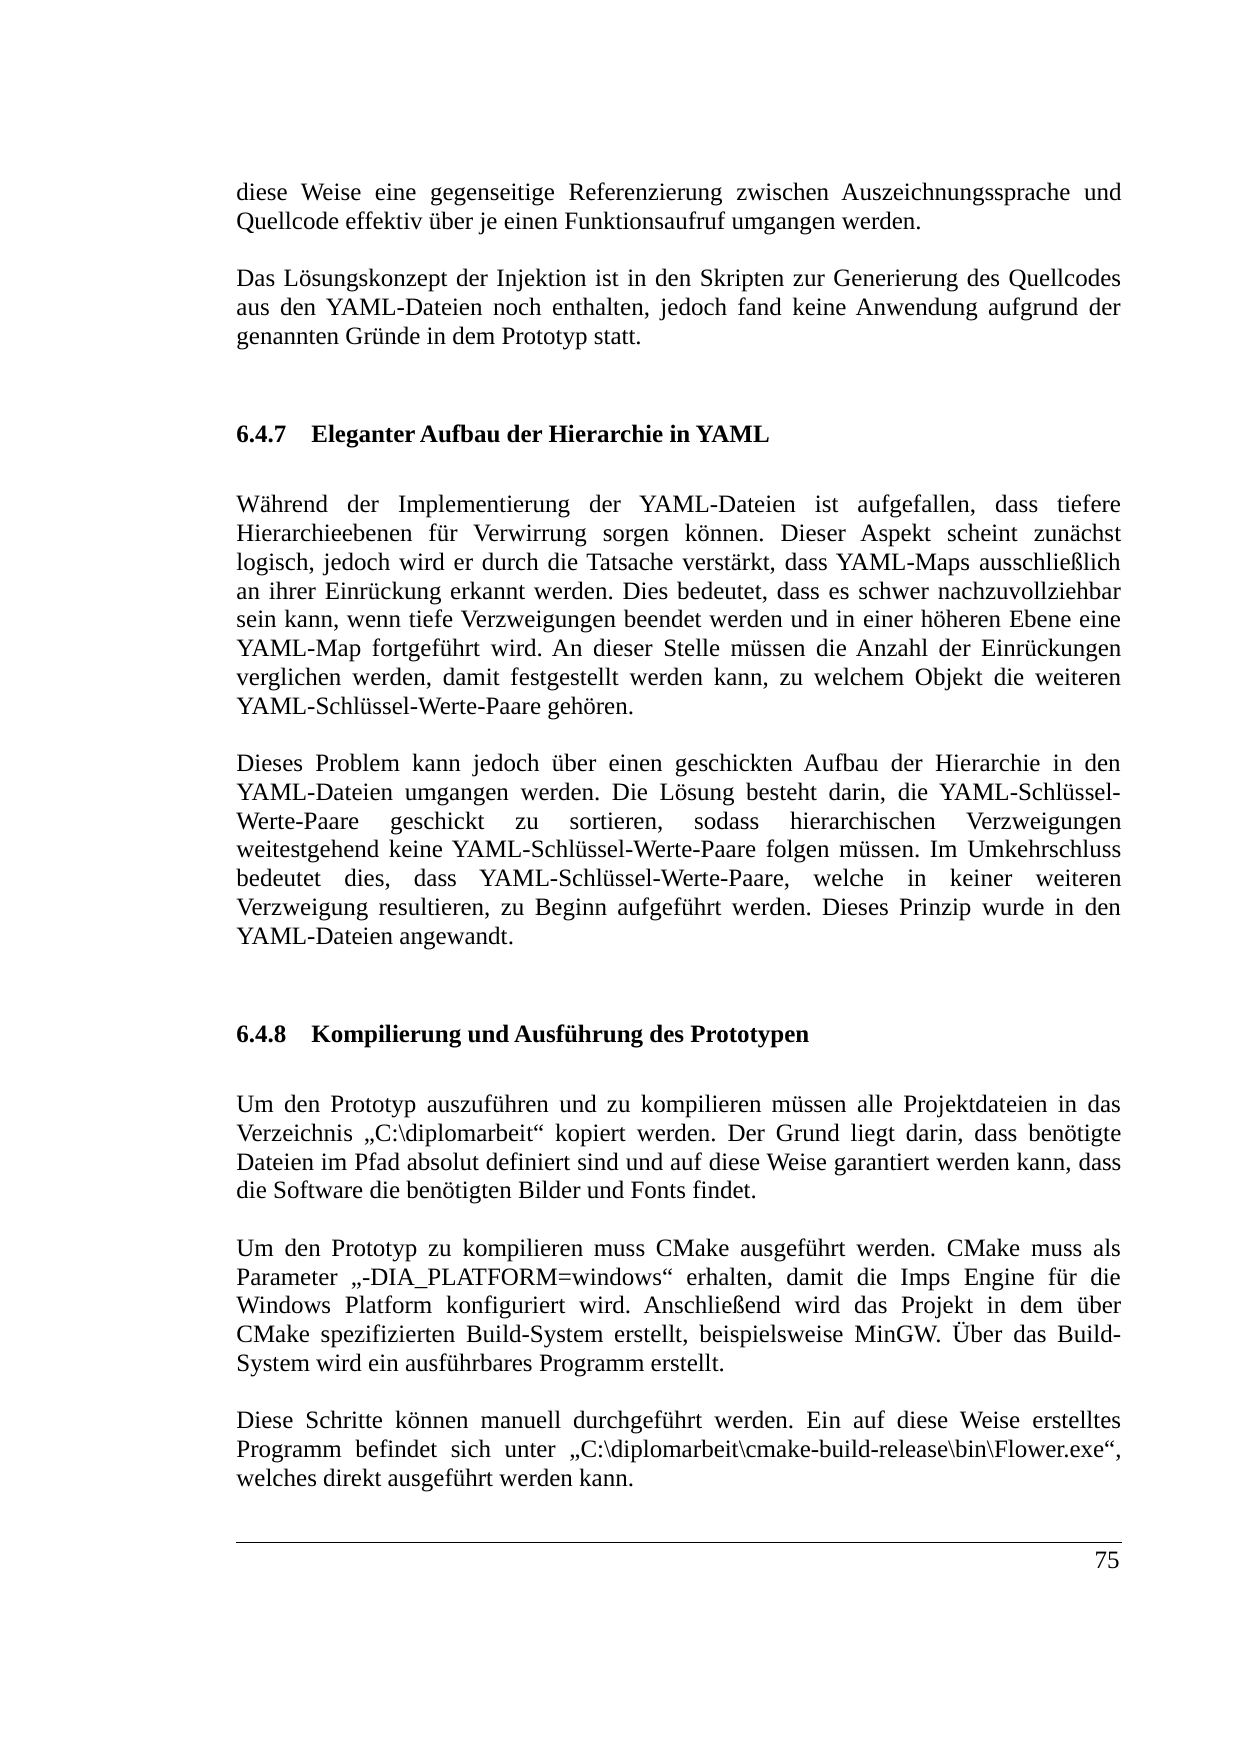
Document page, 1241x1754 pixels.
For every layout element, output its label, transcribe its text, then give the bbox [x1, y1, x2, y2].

text Diese Schritte können manuell durchgeführt werden. Ein auf diese Weise erstelltes Programm befindet sich unter „C:\diplomarbeit\cmake-build-release\bin\Flower.exe“, welches direkt ausgeführt werden kann. [236, 1406, 1122, 1492]
text Dieses Problem kann jedoch über einen geschickten Aufbau der Hierarchie in den YAML-Dateien umgangen werden. Die Lösung besteht darin, die YAML-Schlüssel-Werte-Paare geschickt zu sortieren, sodass hierarchischen Verzweigungen weitestgehend keine YAML-Schlüssel-Werte-Paare folgen müssen. Im Umkehrschluss bedeutet dies, dass YAML-Schlüssel-Werte-Paare, welche in keiner weiteren Verzweigung resultieren, zu Beginn aufgeführt werden. Dieses Prinzip wurde in den YAML-Dateien angewandt. [236, 748, 1122, 949]
text Das Lösungskonzept der Injektion ist in den Skripten zur Generierung des Quellcodes aus den YAML-Dateien noch enthalten, jedoch fand keine Anwendung aufgrund der genannten Gründe in dem Prototyp statt. [236, 263, 1122, 350]
text diese Weise eine gegenseitige Referenzierung zwischen Auszeichnungssprache und Quellcode effektiv über je einen Funktionsaufruf umgangen werden. [236, 177, 1122, 235]
text Um den Prototyp auszuführen und zu kompilieren müssen alle Projektdateien in das Verzeichnis „C:\diplomarbeit“ kopiert werden. Der Grund liegt darin, dass benötigte Dateien im Pfad absolut definiert sind und auf diese Weise garantiert werden kann, dass die Software die benötigten Bilder und Fonts findet. [236, 1089, 1122, 1204]
subtitle Eleganter Aufbau der Hierarchie in YAML [236, 419, 1122, 448]
text Während der Implementierung der YAML-Dateien ist aufgefallen, dass tiefere Hierarchieebenen für Verwirrung sorgen können. Dieser Aspekt scheint zunächst logisch, jedoch wird er durch die Tatsache verstärkt, dass YAML-Maps ausschließlich an ihrer Einrückung erkannt werden. Dies bedeutet, dass es schwer nachzuvollziehbar sein kann, wenn tiefe Verzweigungen beendet werden und in einer höheren Ebene eine YAML-Map fortgeführt wird. An dieser Stelle müssen die Anzahl der Einrückungen verglichen werden, damit festgestellt werden kann, zu welchem Objekt die weiteren YAML-Schlüssel-Werte-Paare gehören. [236, 489, 1122, 719]
text Um den Prototyp zu kompilieren muss CMake ausgeführt werden. CMake muss als Parameter „-DIA_PLATFORM=windows“ erhalten, damit die Imps Engine für die Windows Platform konfiguriert wird. Anschließend wird das Projekt in dem über CMake spezifizierten Build-System erstellt, beispielsweise MinGW. Über das Build-System wird ein ausführbares Programm erstellt. [236, 1233, 1122, 1377]
subtitle Kompilierung und Ausführung des Prototypen [236, 1019, 1122, 1048]
